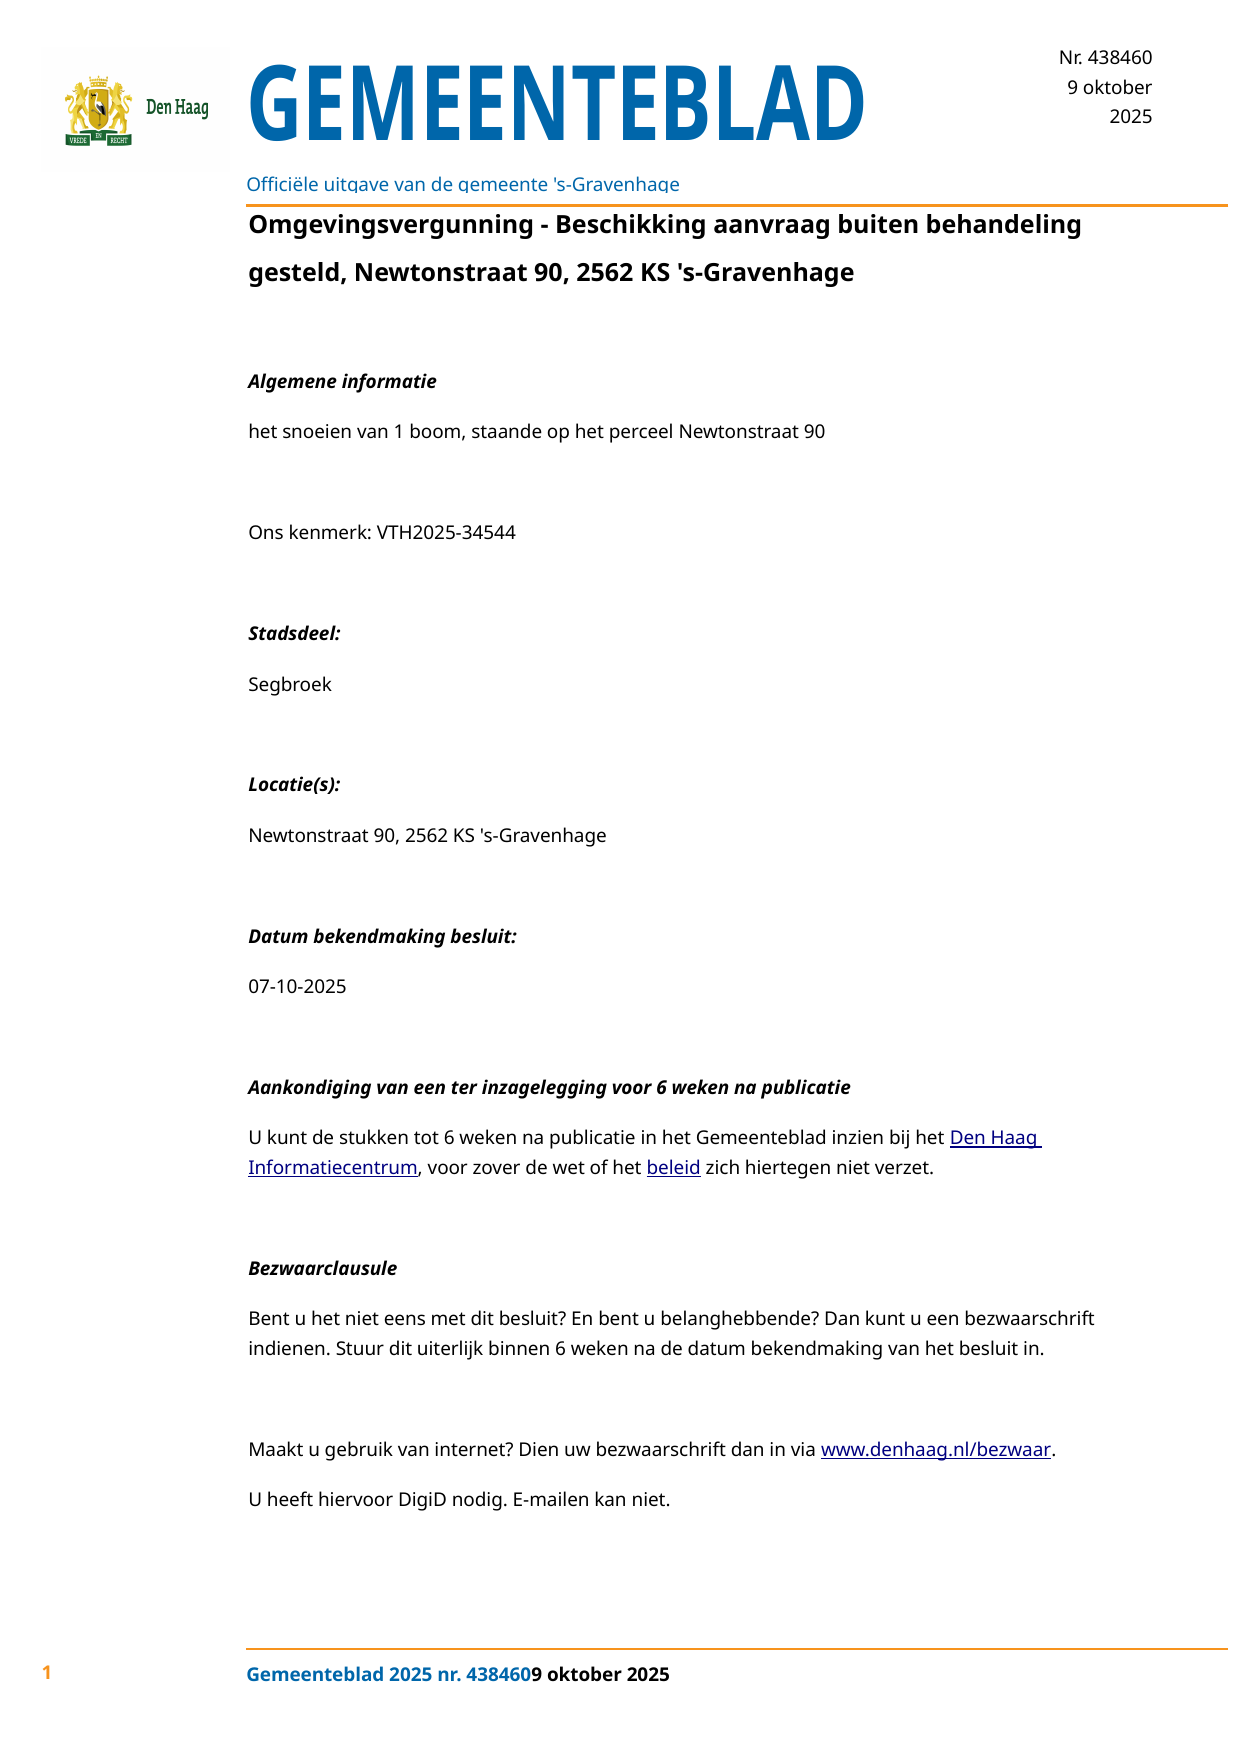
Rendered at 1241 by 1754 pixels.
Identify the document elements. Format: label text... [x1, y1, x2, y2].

text Segbroek [248, 671, 1152, 697]
text Datum bekendmaking besluit: [248, 923, 1152, 949]
text Maakt u gebruik van internet? Dien uw bezwaarschrift dan in via www.denhaag.nl/bezwaar. [248, 1436, 1152, 1462]
text 07-10-2025 [248, 973, 1152, 999]
text Omgevingsvergunning - Beschikking aanvraag buiten behandeling gesteld, Newtonstraat 90, 2562 KS 's-Gravenhage [248, 207, 1152, 288]
text Aankondiging van een ter inzagelegging voor 6 weken na publicatie [248, 1074, 1152, 1100]
picture [41, 47, 231, 172]
text Newtonstraat 90, 2562 KS 's-Gravenhage [248, 822, 1152, 848]
text Bezwaarclausule [248, 1255, 1152, 1281]
text het snoeien van 1 boom, staande op het perceel Newtonstraat 90 [248, 419, 1152, 444]
text U heeft hiervoor DigiD nodig. E-mailen kan niet. [248, 1486, 1152, 1512]
text Ons kenmerk: VTH2025-34544 [248, 519, 1152, 545]
text Locatie(s): [248, 772, 1152, 797]
text U kunt de stukken tot 6 weken na publicatie in het Gemeenteblad inzien bij het Den Haag Informatiecentrum, voor zover de wet of het beleid zich hiertegen niet verzet. [248, 1124, 1152, 1180]
text Bent u het niet eens met dit besluit? En bent u belanghebbende? Dan kunt u een bezwaarschrift indienen. Stuur dit uiterlijk binnen 6 weken na de datum bekendmaking van het besluit in. [248, 1305, 1152, 1361]
text Algemene informatie [248, 368, 1152, 394]
text Stadsdeel: [248, 620, 1152, 646]
